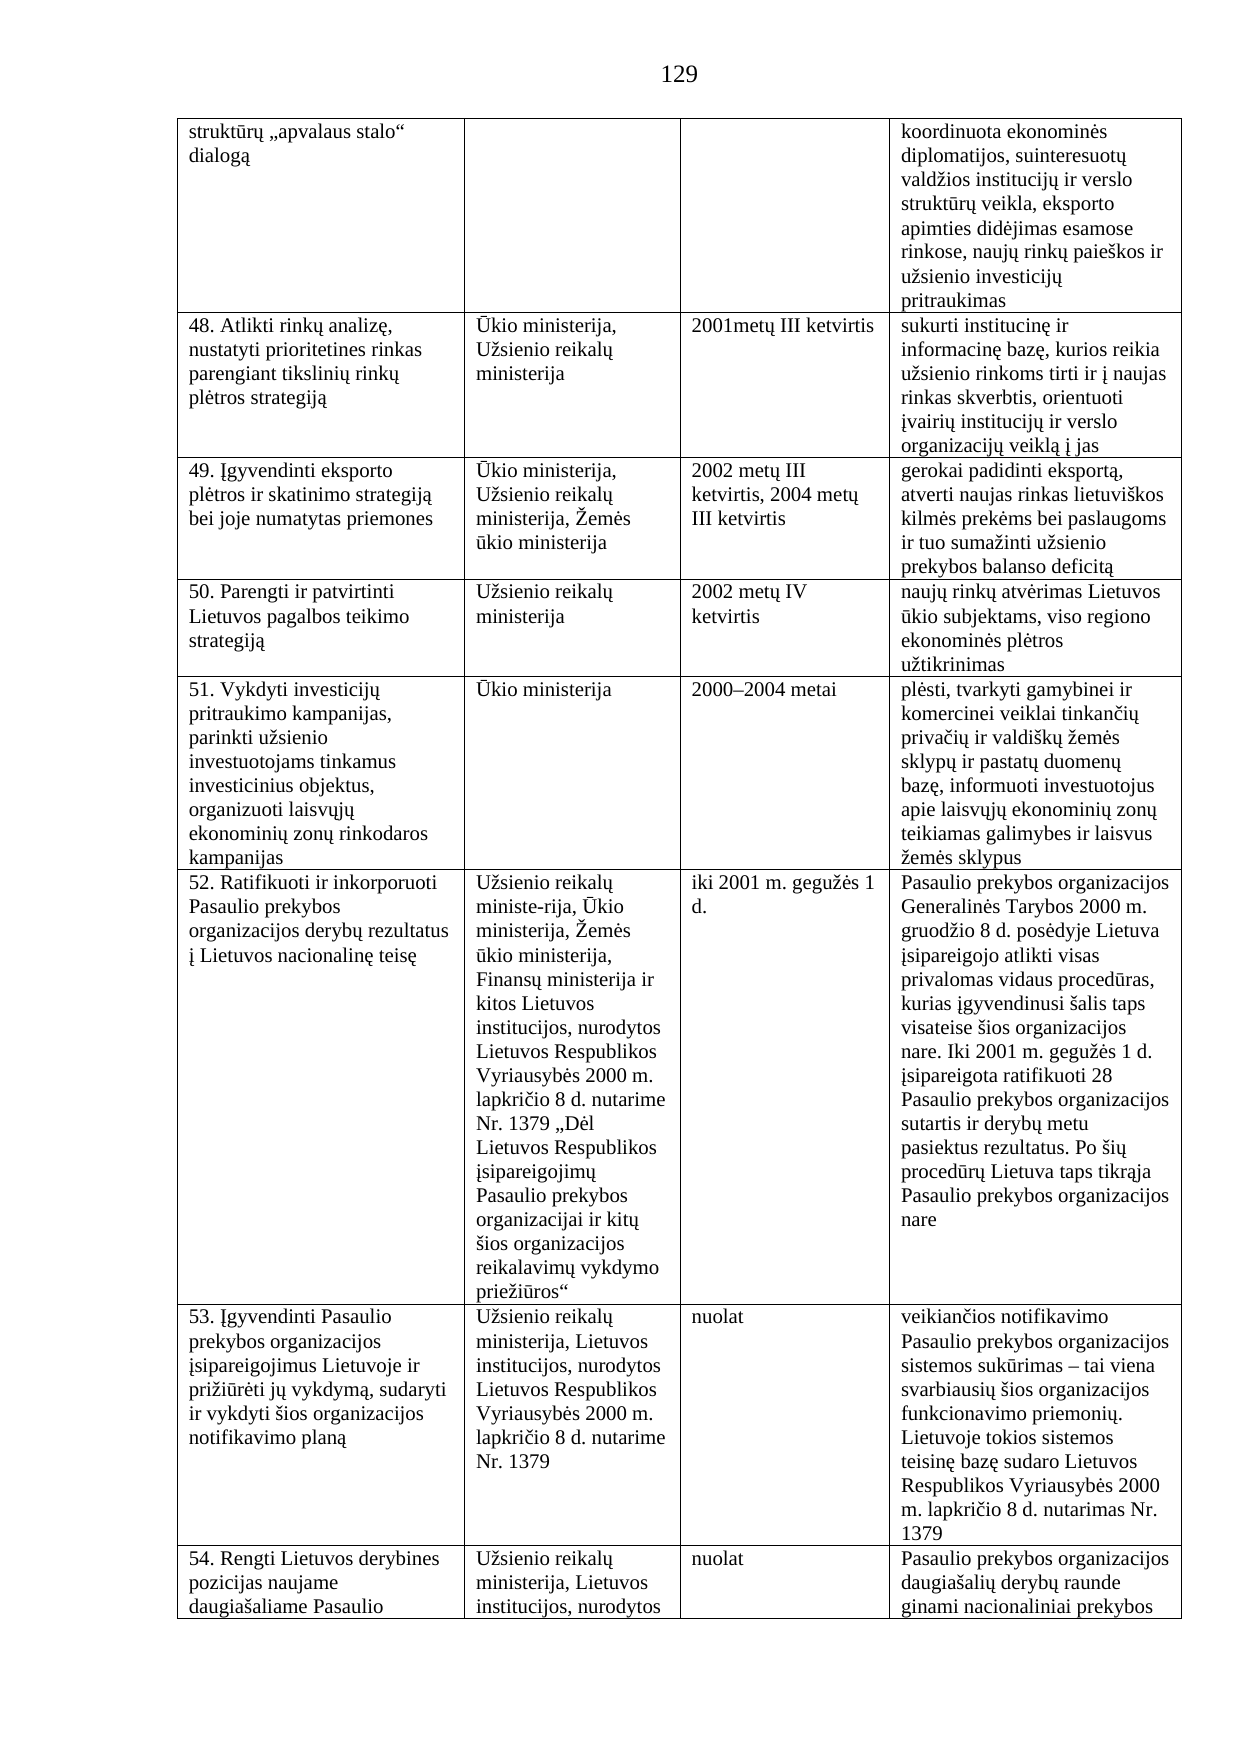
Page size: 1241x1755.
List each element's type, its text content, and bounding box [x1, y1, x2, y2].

table_cell Užsienio reikalų ministerija, Lietuvos institucijos, nurodytos [465, 1546, 680, 1618]
table_cell 2002 metų IV ketvirtis [681, 580, 889, 676]
table_cell nuolat [681, 1546, 889, 1618]
table_cell 51. Vykdyti investicijų pritraukimo kampanijas, parinkti užsienio investuotojams tinkamus investicinius objektus, organizuoti laisvųjų ekonominių zonų rinkodaros kampanijas [178, 677, 464, 869]
table_cell Ūkio ministerija, Užsienio reikalų ministerija [465, 313, 680, 457]
table_cell naujų rinkų atvėrimas Lietuvos ūkio subjektams, viso regiono ekonominės plėtros užtikrinimas [890, 580, 1181, 676]
table_cell 52. Ratifikuoti ir inkorporuoti Pasaulio prekybos organizacijos derybų rezultatus į Lietuvos nacionalinę teisę [178, 870, 464, 1303]
table_cell sukurti institucinę ir informacinę bazę, kurios reikia užsienio rinkoms tirti ir į naujas rinkas skverbtis, orientuoti įvairių institucijų ir verslo organizacijų veiklą į jas [890, 313, 1181, 457]
table_cell plėsti, tvarkyti gamybinei ir komercinei veiklai tinkančių privačių ir valdiškų žemės sklypų ir pastatų duomenų bazę, informuoti investuotojus apie laisvųjų ekonominių zonų teikiamas galimybes ir laisvus žemės sklypus [890, 677, 1181, 869]
table_cell Užsienio reikalų ministerija, Lietuvos institucijos, nurodytos Lietuvos Respublikos Vyriausybės 2000 m. lapkričio 8 d. nutarime Nr. 1379 [465, 1305, 680, 1545]
table_cell Užsienio reikalų ministe-rija, Ūkio ministerija, Žemės ūkio ministerija, Finansų ministerija ir kitos Lietuvos institucijos, nurodytos Lietuvos Respublikos Vyriausybės 2000 m. lapkričio 8 d. nutarime Nr. 1379 „Dėl Lietuvos Respublikos įsipareigojimų Pasaulio prekybos organizacijai ir kitų šios organizacijos reikalavimų vykdymo priežiūros“ [465, 870, 680, 1303]
table_cell struktūrų „apvalaus stalo“ dialogą [178, 119, 464, 312]
table_cell 2002 metų III ketvirtis, 2004 metų III ketvirtis [681, 458, 889, 578]
table_cell 54. Rengti Lietuvos derybines pozicijas naujame daugiašaliame Pasaulio [178, 1546, 464, 1618]
table_cell [465, 119, 680, 312]
table_cell Pasaulio prekybos organizacijos daugiašalių derybų raunde ginami nacionaliniai prekybos [890, 1546, 1181, 1618]
table_cell 2001metų III ketvirtis [681, 313, 889, 457]
table_cell 53. Įgyvendinti Pasaulio prekybos organizacijos įsipareigojimus Lietuvoje ir prižiūrėti jų vykdymą, sudaryti ir vykdyti šios organizacijos notifikavimo planą [178, 1305, 464, 1545]
table_cell koordinuota ekonominės diplomatijos, suinteresuotų valdžios institucijų ir verslo struktūrų veikla, eksporto apimties didėjimas esamose rinkose, naujų rinkų paieškos ir užsienio investicijų pritraukimas [890, 119, 1181, 312]
table_cell Pasaulio prekybos organizacijos Generalinės Tarybos 2000 m. gruodžio 8 d. posėdyje Lietuva įsipareigojo atlikti visas privalomas vidaus procedūras, kurias įgyvendinusi šalis taps visateise šios organizacijos nare. Iki 2001 m. gegužės 1 d. įsipareigota ratifikuoti 28 Pasaulio prekybos organizacijos sutartis ir derybų metu pasiektus rezultatus. Po šių procedūrų Lietuva taps tikrąja Pasaulio prekybos organizacijos nare [890, 870, 1181, 1303]
table_cell 50. Parengti ir patvirtinti Lietuvos pagalbos teikimo strategiją [178, 580, 464, 676]
table_cell [681, 119, 889, 312]
table_cell gerokai padidinti eksportą, atverti naujas rinkas lietuviškos kilmės prekėms bei paslaugoms ir tuo sumažinti užsienio prekybos balanso deficitą [890, 458, 1181, 578]
table_cell Ūkio ministerija, Užsienio reikalų ministerija, Žemės ūkio ministerija [465, 458, 680, 578]
table_cell iki 2001 m. gegužės 1 d. [681, 870, 889, 1303]
table_cell Užsienio reikalų ministerija [465, 580, 680, 676]
table_cell veikiančios notifikavimo Pasaulio prekybos organizacijos sistemos sukūrimas – tai viena svarbiausių šios organizacijos funkcionavimo priemonių. Lietuvoje tokios sistemos teisinę bazę sudaro Lietuvos Respublikos Vyriausybės 2000 m. lapkričio 8 d. nutarimas Nr. 1379 [890, 1305, 1181, 1545]
table_cell 2000–2004 metai [681, 677, 889, 869]
table_cell 48. Atlikti rinkų analizę, nustatyti prioritetines rinkas parengiant tikslinių rinkų plėtros strategiją [178, 313, 464, 457]
table_cell nuolat [681, 1305, 889, 1545]
table_cell 49. Įgyvendinti eksporto plėtros ir skatinimo strategiją bei joje numatytas priemones [178, 458, 464, 578]
table_cell Ūkio ministerija [465, 677, 680, 869]
